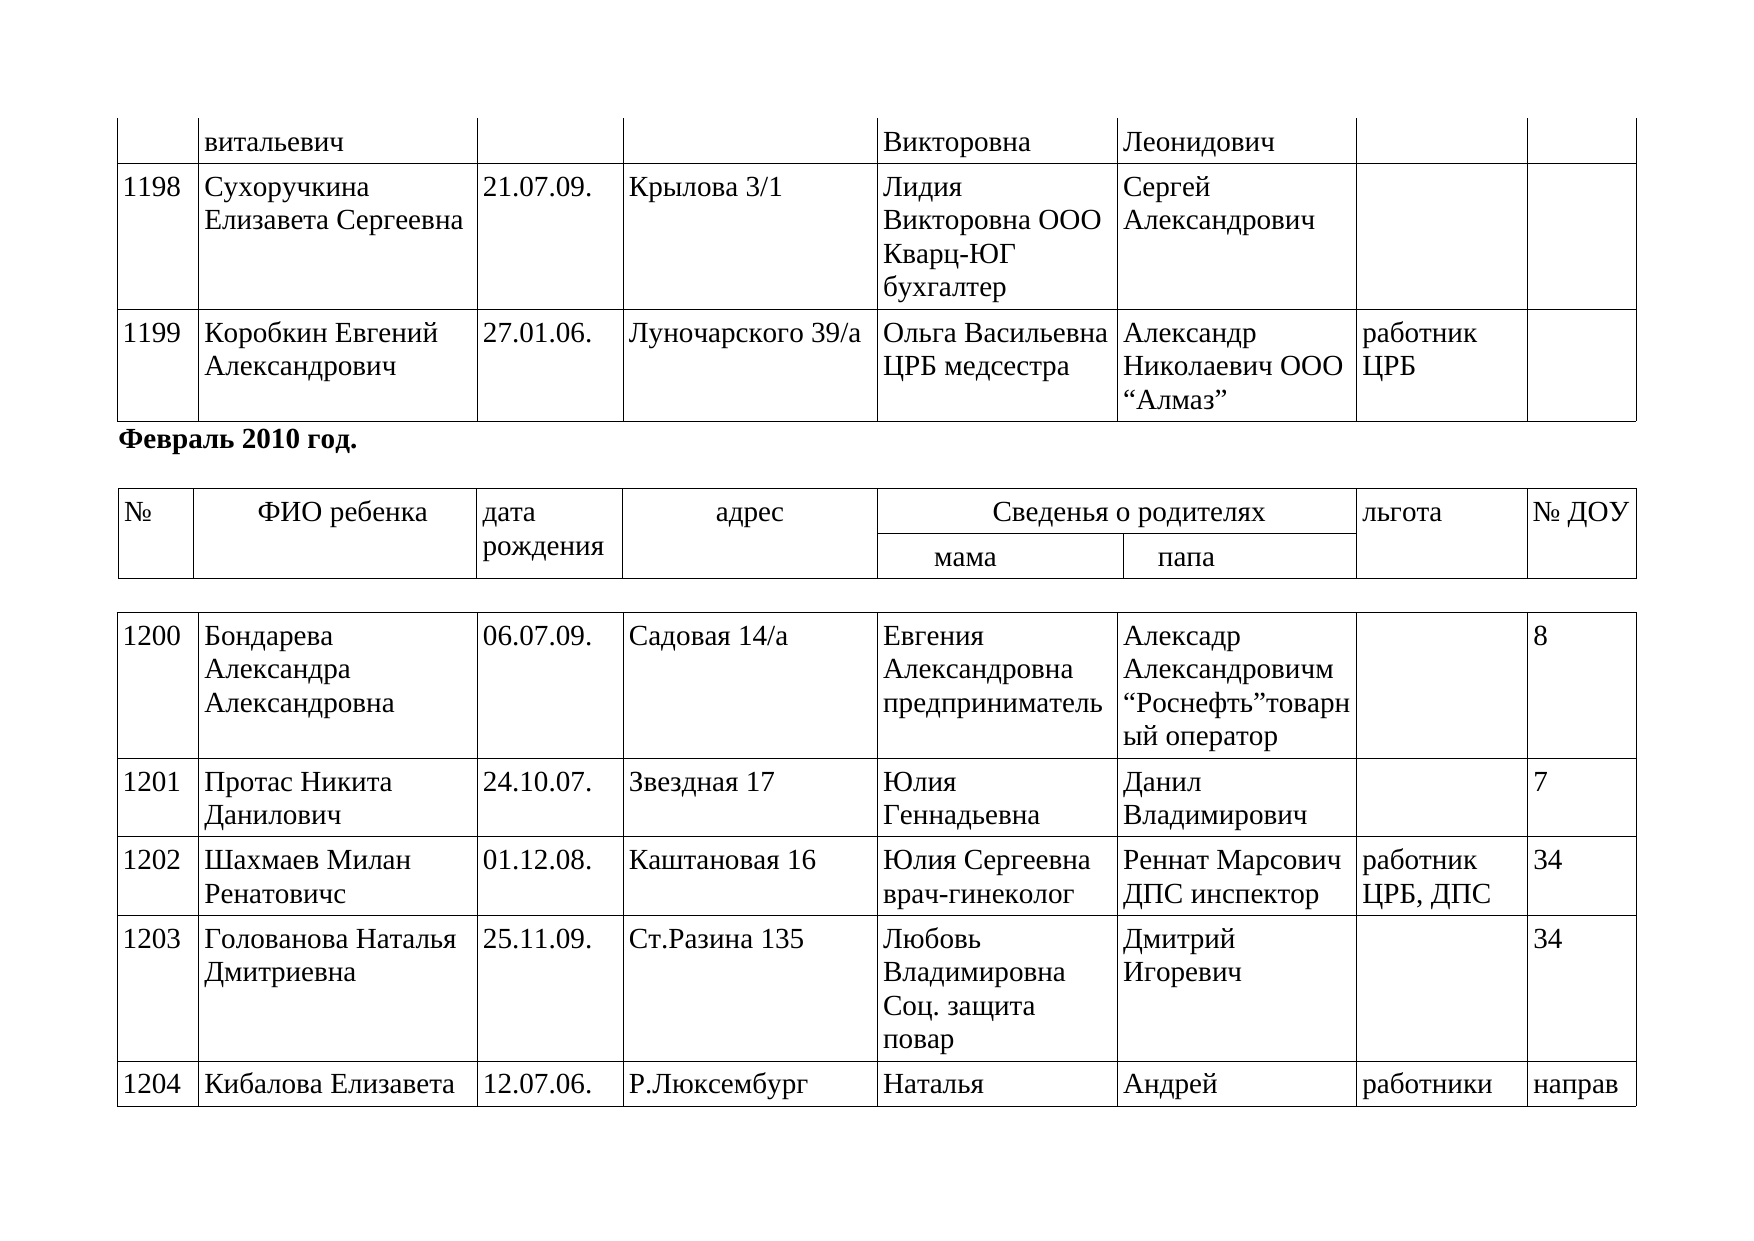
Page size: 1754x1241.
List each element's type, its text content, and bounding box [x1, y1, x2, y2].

table_cell мама [878, 534, 1123, 578]
table_cell [1357, 916, 1527, 1061]
table_header № ДОУ [1528, 489, 1636, 578]
table_header № [119, 489, 193, 578]
table_cell Любовь Владимировна Соц. защита повар [878, 916, 1117, 1061]
table_cell [1528, 118, 1636, 163]
table_cell Шахмаев Милан Ренатовичс [199, 837, 477, 915]
table_cell папа [1124, 534, 1356, 578]
table_cell Дмитрий Игоревич [1118, 916, 1356, 1061]
table_cell Ст.Разина 135 [624, 916, 877, 1061]
table_header 8 [1528, 613, 1636, 758]
table_cell 21.07.09. [478, 164, 623, 309]
table_cell 34 [1528, 916, 1636, 1061]
table_header ФИО ребенка [194, 489, 476, 578]
table_header Садовая 14/а [624, 613, 877, 758]
table_cell Сергей Александрович [1118, 164, 1356, 309]
table_cell 12.07.06. [478, 1062, 623, 1106]
table_header Сведенья о родителях [878, 489, 1356, 533]
table_cell работник ЦРБ [1357, 310, 1527, 421]
table_cell Юлия Геннадьевна [878, 759, 1117, 836]
table_cell 1204 [118, 1062, 198, 1106]
table_cell Р.Люксембург [624, 1062, 877, 1106]
table_cell направ [1528, 1062, 1636, 1106]
table_cell [1357, 118, 1527, 163]
table_header 1200 [118, 613, 198, 758]
table_cell 25.11.09. [478, 916, 623, 1061]
table_cell Звездная 17 [624, 759, 877, 836]
table_cell Коробкин Евгений Александрович [199, 310, 477, 421]
table_cell Юлия Сергеевна врач-гинеколог [878, 837, 1117, 915]
table_header Алексадр Александровичм “Роснефть”товарный оператор [1118, 613, 1356, 758]
table_cell 1203 [118, 916, 198, 1061]
table_cell Луночарского 39/а [624, 310, 877, 421]
table_header 06.07.09. [478, 613, 623, 758]
table_cell Лидия Викторовна ООО Кварц-ЮГ бухгалтер [878, 164, 1117, 309]
table_cell 1199 [118, 310, 198, 421]
table_cell 1198 [118, 164, 198, 309]
table_cell Ольга Васильевна ЦРБ медсестра [878, 310, 1117, 421]
table_cell [624, 118, 877, 163]
table_cell Кибалова Елизавета [199, 1062, 477, 1106]
table_cell Реннат Марсович ДПС инспектор [1118, 837, 1356, 915]
table_cell [118, 118, 198, 163]
table_cell работник ЦРБ, ДПС [1357, 837, 1527, 915]
table_cell [1357, 164, 1527, 309]
table_cell Данил Владимирович [1118, 759, 1356, 836]
table_cell 01.12.08. [478, 837, 623, 915]
table_header Бондарева Александра Александровна [199, 613, 477, 758]
table_cell Голованова Наталья Дмитриевна [199, 916, 477, 1061]
table_cell [478, 118, 623, 163]
table_cell 34 [1528, 837, 1636, 915]
table_cell 27.01.06. [478, 310, 623, 421]
table_header дата рождения [477, 489, 622, 578]
table_cell Александр Николаевич ООО “Алмаз” [1118, 310, 1356, 421]
table_header [1357, 613, 1527, 758]
table_cell Протас Никита Данилович [199, 759, 477, 836]
table_cell Викторовна [878, 118, 1117, 163]
table_cell Леонидович [1118, 118, 1356, 163]
table_cell 7 [1528, 759, 1636, 836]
table_cell витальевич [199, 118, 477, 163]
table_cell 1201 [118, 759, 198, 836]
table_header Евгения Александровна предприниматель [878, 613, 1117, 758]
table_cell Андрей [1118, 1062, 1356, 1106]
table_cell [1357, 759, 1527, 836]
table_cell [1528, 310, 1636, 421]
table_cell 1202 [118, 837, 198, 915]
table_cell Каштановая 16 [624, 837, 877, 915]
table_header льгота [1357, 489, 1527, 578]
table_cell Сухоручкина Елизавета Сергеевна [199, 164, 477, 309]
table_cell Наталья [878, 1062, 1117, 1106]
table_header адрес [623, 489, 877, 578]
table_cell Крылова 3/1 [624, 164, 877, 309]
table_cell [1528, 164, 1636, 309]
table_cell 24.10.07. [478, 759, 623, 836]
text Февраль 2010 год. [118, 422, 1636, 455]
table_cell работники [1357, 1062, 1527, 1106]
